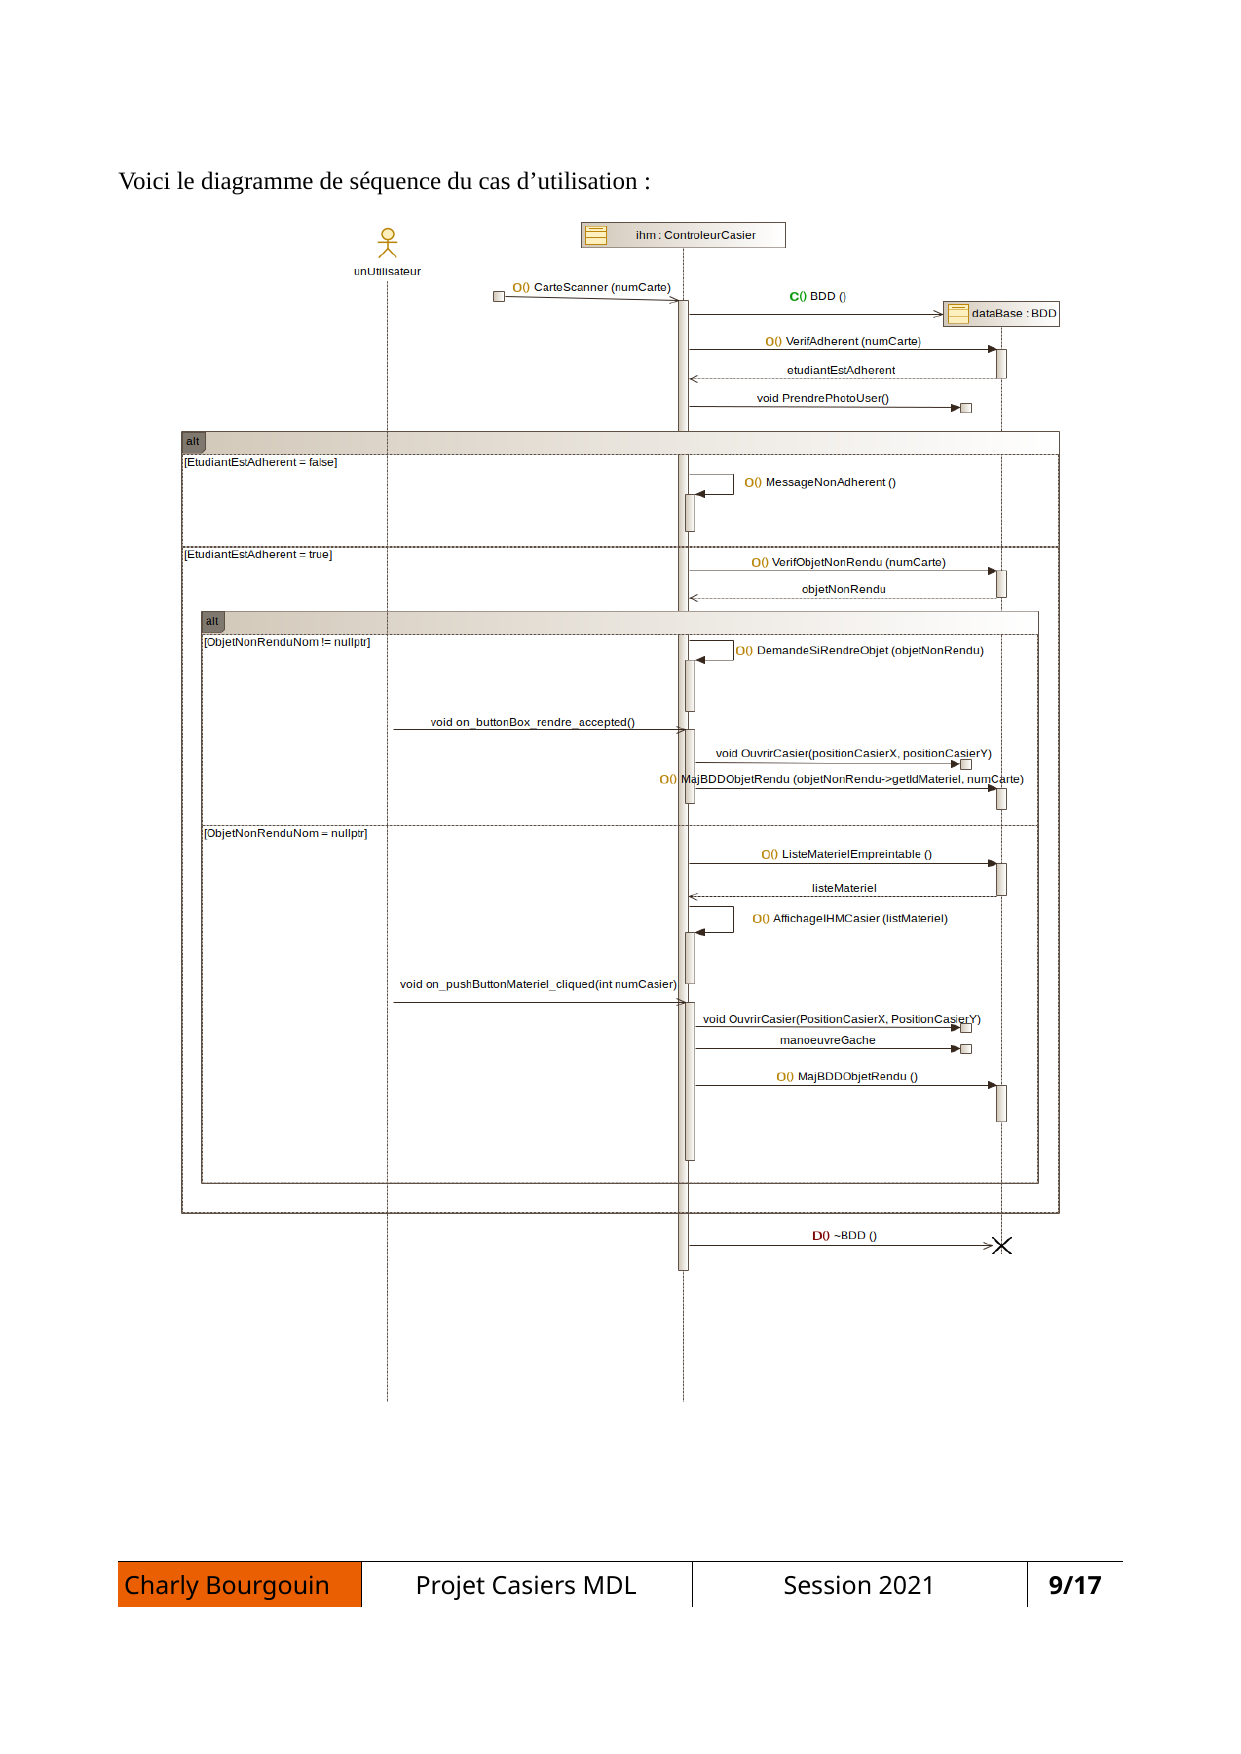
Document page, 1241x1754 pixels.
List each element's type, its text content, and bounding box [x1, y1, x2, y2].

text Voici le diagramme de séquence du cas d’utilisation : [118, 166, 1122, 194]
picture [171, 213, 1069, 1410]
